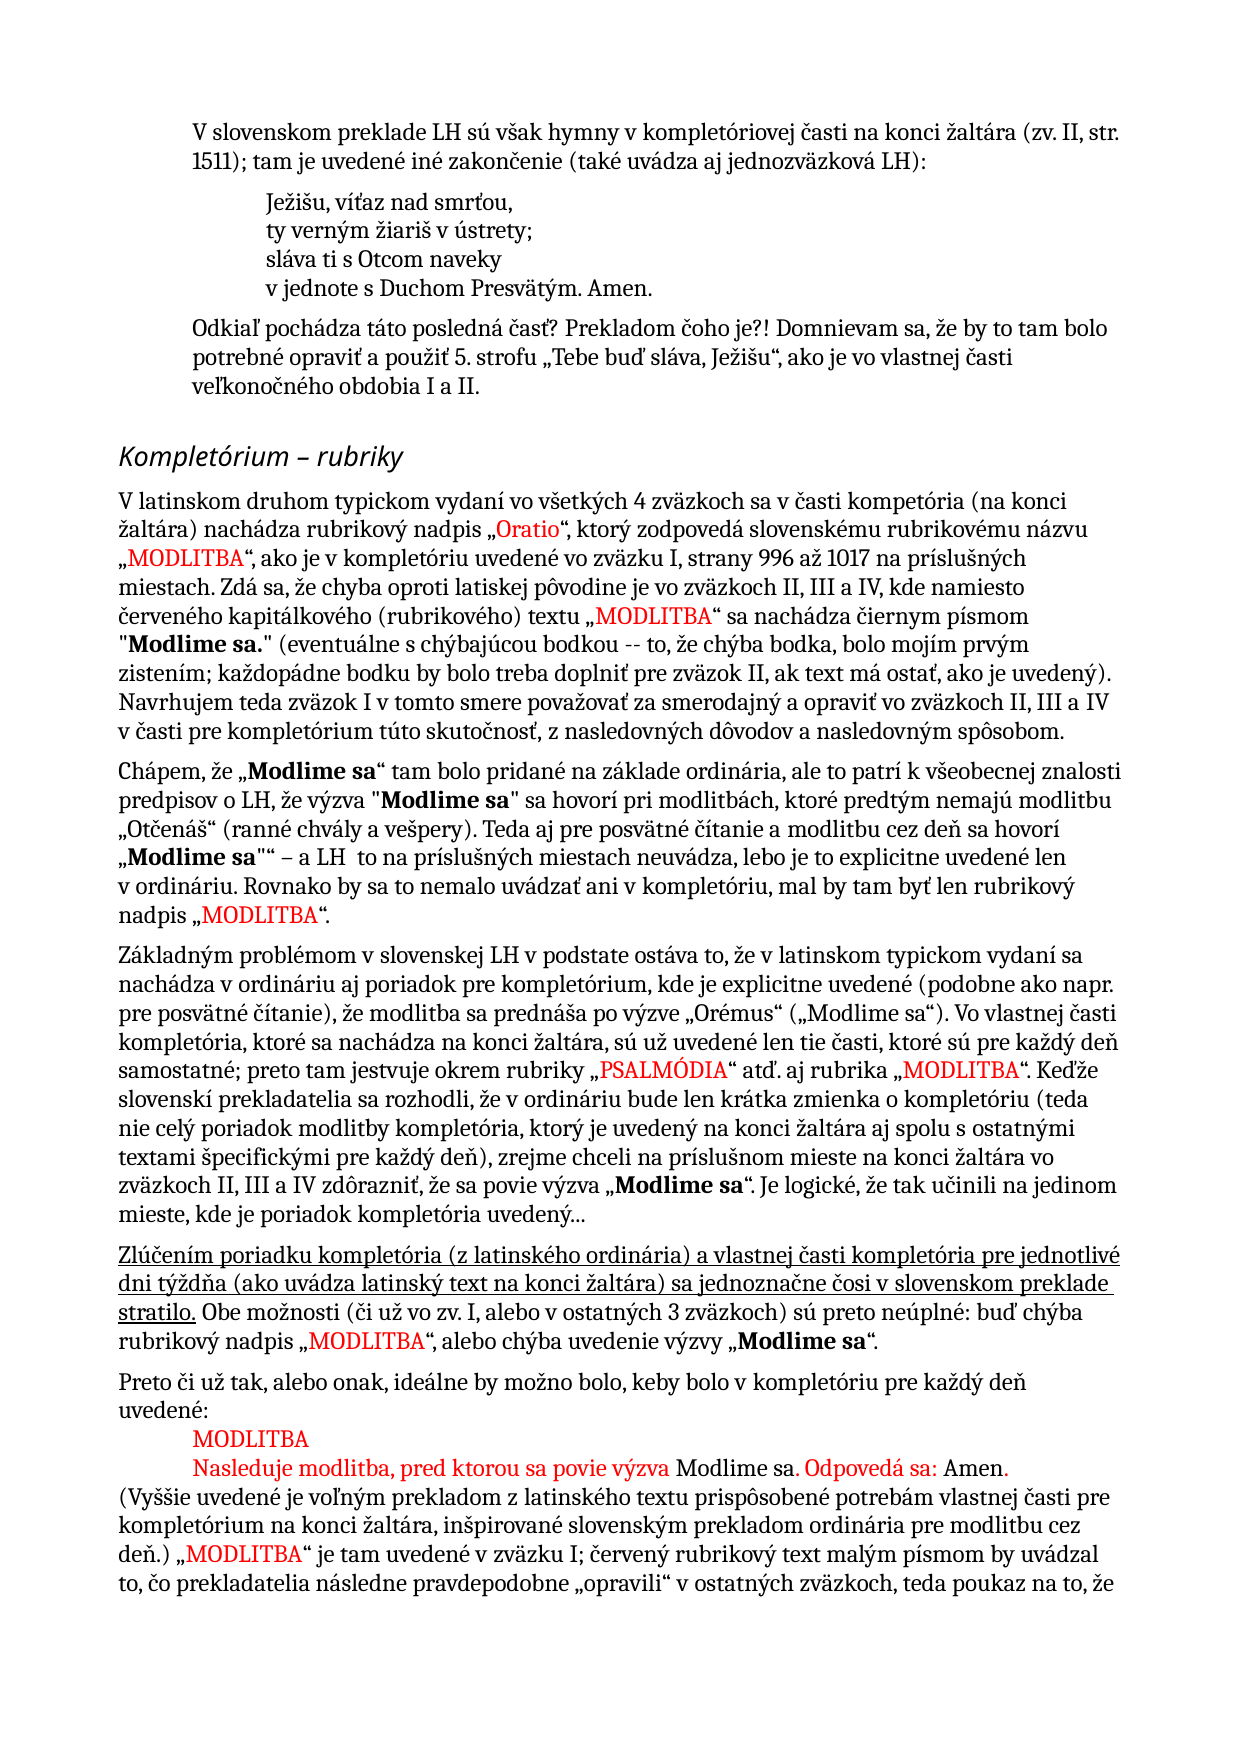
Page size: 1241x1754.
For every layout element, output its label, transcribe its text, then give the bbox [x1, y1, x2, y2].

text Nasleduje modlitba, pred ktorou sa povie výzva Modlime sa. Odpovedá sa: Amen. [192, 1454, 1122, 1482]
text (Vyššie uvedené je voľným prekladom z latinského textu prispôsobené potrebám vlastnej časti pre kompletórium na konci žaltára, inšpirované slovenským prekladom ordinária pre modlitbu cez deň.) „MODLITBA“ je tam uvedené v zväzku I; červený rubrikový text malým písmom by uvádzal to, čo prekladatelia následne pravdepodobne „opravili“ v ostatných zväzkoch, teda poukaz na to, že [118, 1482, 1122, 1597]
text V latinskom druhom typickom vydaní vo všetkých 4 zväzkoch sa v časti kompetória (na konci žaltára) nachádza rubrikový nadpis „Oratio“, ktorý zodpovedá slovenskému rubrikovému názvu „MODLITBA“, ako je v kompletóriu uvedené vo zväzku I, strany 996 až 1017 na príslušných miestach. Zdá sa, že chyba oproti latiskej pôvodine je vo zväzkoch II, III a IV, kde namiesto červeného kapitálkového (rubrikového) textu „MODLITBA“ sa nachádza čiernym písmom "Modlime sa." (eventuálne s chýbajúcou bodkou -- to, že chýba bodka, bolo mojím prvým zistením; každopádne bodku by bolo treba doplniť pre zväzok II, ak text má ostať, ako je uvedený). Navrhujem teda zväzok I v tomto smere považovať za smerodajný a opraviť vo zväzkoch II, III a IV v časti pre kompletórium túto skutočnosť, z nasledovných dôvodov a nasledovným spôsobom. [118, 487, 1122, 745]
text Odkiaľ pochádza táto posledná časť? Prekladom čoho je?! Domnievam sa, že by to tam bolo potrebné opraviť a použiť 5. strofu „Tebe buď sláva, Ježišu“, ako je vo vlastnej časti veľkonočného obdobia I a II. [192, 314, 1122, 400]
text MODLITBA [192, 1425, 1122, 1454]
text Zlúčením poriadku kompletória (z latinského ordinária) a vlastnej časti kompletória pre jednotlivé dni týždňa (ako uvádza latinský text na konci žaltára) sa jednoznačne čosi v slovenskom preklade stratilo. Obe možnosti (či už vo zv. I, alebo v ostatných 3 zväzkoch) sú preto neúplné: buď chýba rubrikový nadpis „MODLITBA“, alebo chýba uvedenie výzvy „Modlime sa“. [118, 1241, 1122, 1356]
text Základným problémom v slovenskej LH v podstate ostáva to, že v latinskom typickom vydaní sa nachádza v ordináriu aj poriadok pre kompletórium, kde je explicitne uvedené (podobne ako napr. pre posvätné čítanie), že modlitba sa prednáša po výzve „Orémus“ („Modlime sa“). Vo vlastnej časti kompletória, ktoré sa nachádza na konci žaltára, sú už uvedené len tie časti, ktoré sú pre každý deň samostatné; preto tam jestvuje okrem rubriky „PSALMÓDIA“ atď. aj rubrika „MODLITBA“. Keďže slovenskí prekladatelia sa rozhodli, že v ordináriu bude len krátka zmienka o kompletóriu (teda nie celý poriadok modlitby kompletória, ktorý je uvedený na konci žaltára aj spolu s ostatnými textami špecifickými pre každý deň), zrejme chceli na príslušnom mieste na konci žaltára vo zväzkoch II, III a IV zdôrazniť, že sa povie výzva „Modlime sa“. Je logické, že tak učinili na jedinom mieste, kde je poriadok kompletória uvedený... [118, 941, 1122, 1229]
text Preto či už tak, alebo onak, ideálne by možno bolo, keby bolo v kompletóriu pre každý deň uvedené: [118, 1367, 1122, 1425]
text V slovenskom preklade LH sú však hymny v kompletóriovej časti na konci žaltára (zv. II, str. 1511); tam je uvedené iné zakončenie (také uvádza aj jednozväzková LH): [192, 118, 1122, 176]
text Ježišu, víťaz nad smrťou, ty verným žiariš v ústrety; sláva ti s Otcom naveky v jednote s Duchom Presvätým. Amen. [266, 187, 1122, 302]
subtitle Kompletórium – rubriky [118, 437, 1122, 474]
text Chápem, že „Modlime sa“ tam bolo pridané na základe ordinária, ale to patrí k všeobecnej znalosti predpisov o LH, že výzva "Modlime sa" sa hovorí pri modlitbách, ktoré predtým nemajú modlitbu „Otčenáš“ (ranné chvály a vešpery). Teda aj pre posvätné čítanie a modlitbu cez deň sa hovorí „Modlime sa"“ – a LH to na príslušných miestach neuvádza, lebo je to explicitne uvedené len v ordináriu. Rovnako by sa to nemalo uvádzať ani v kompletóriu, mal by tam byť len rubrikový nadpis „MODLITBA“. [118, 757, 1122, 929]
